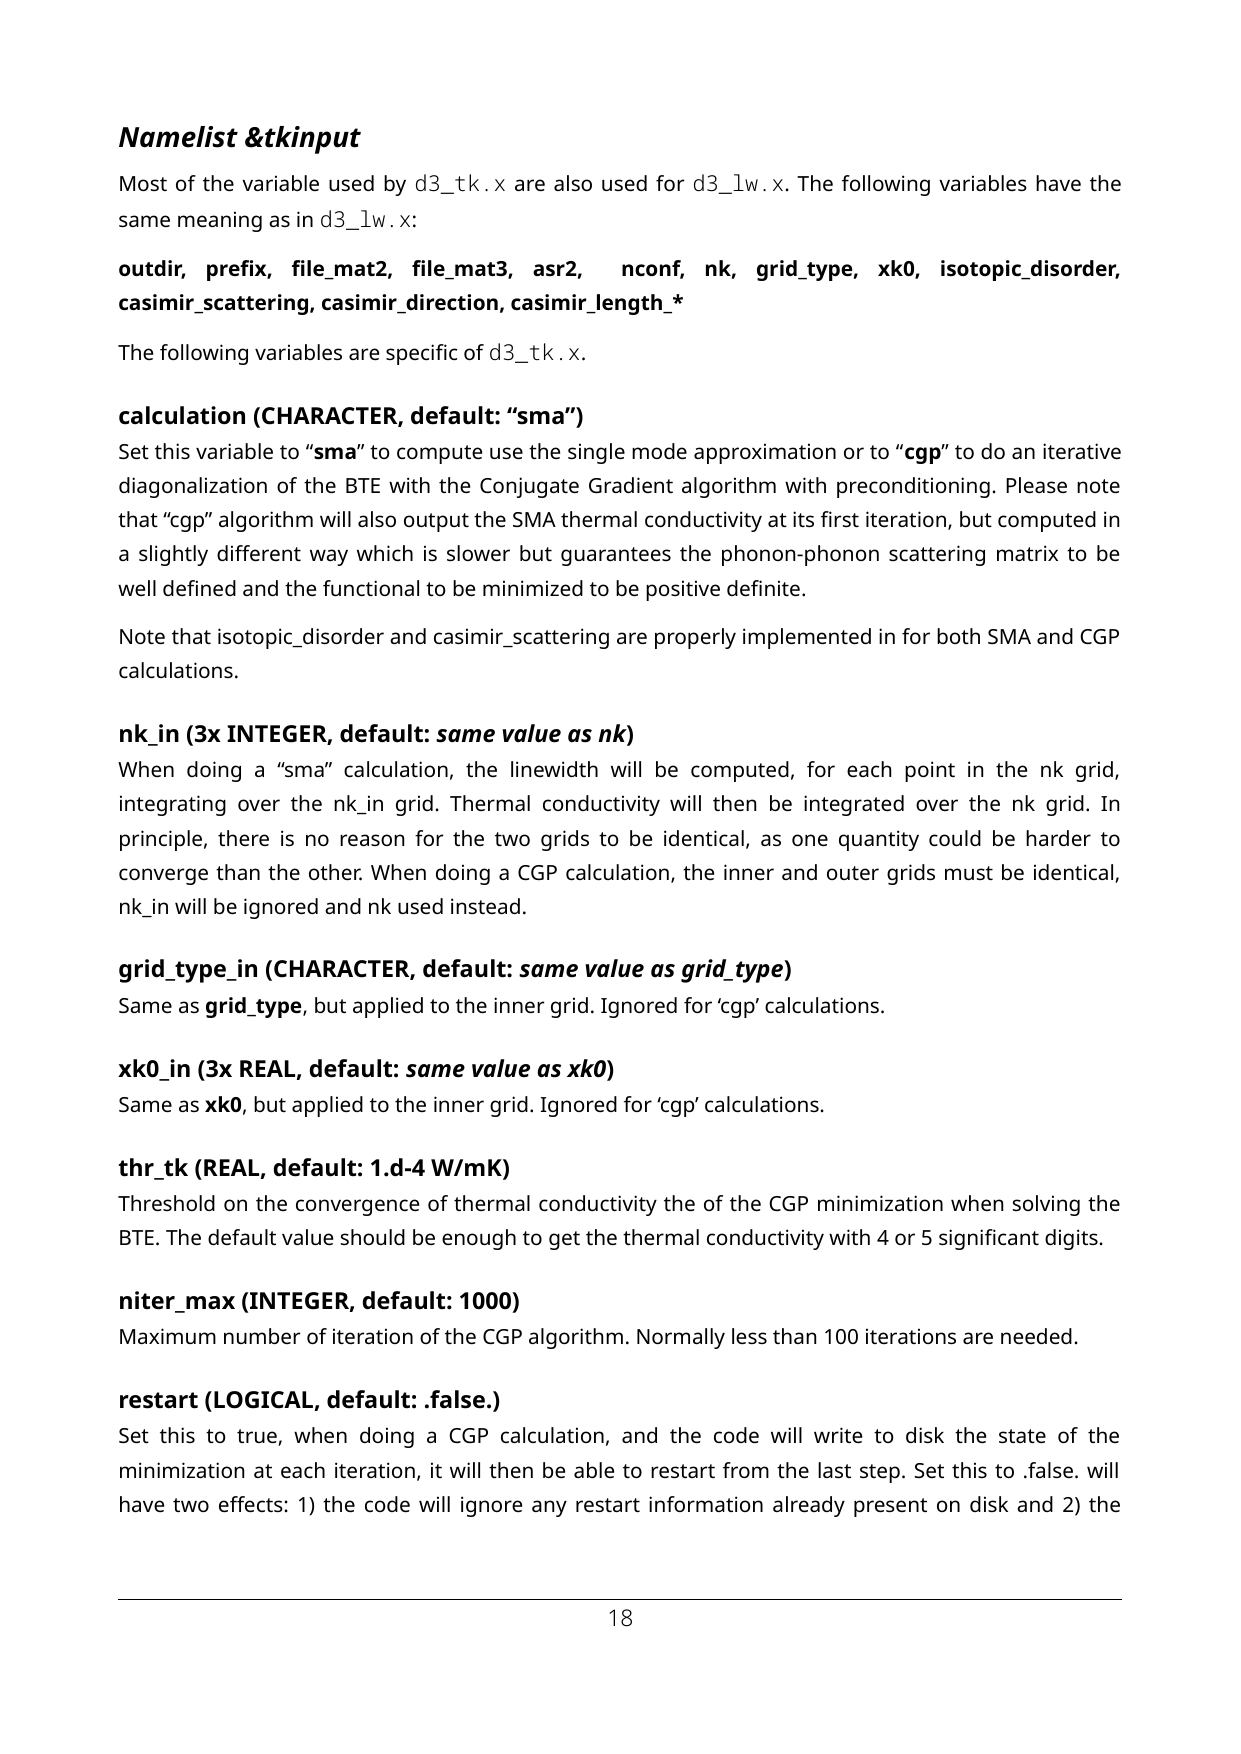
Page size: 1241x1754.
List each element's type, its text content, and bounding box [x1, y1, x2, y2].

subtitle Namelist &tkinput [118, 118, 1122, 156]
text Maximum number of iteration of the CGP algorithm. Normally less than 100 iterations are needed. [118, 1322, 1122, 1351]
text Same as grid_type, but applied to the inner grid. Ignored for ‘cgp’ calculations. [118, 991, 1122, 1019]
subtitle thr_tk (REAL, default: 1.d-4 W/mK) [118, 1151, 1122, 1183]
subtitle nk_in (3x INTEGER, default: same value as nk) [118, 717, 1122, 749]
text Most of the variable used by d3_tk.x are also used for d3_lw.x. The following variables have the same meaning as in d3_lw.x: [118, 168, 1122, 233]
text The following variables are specific of d3_tk.x. [118, 337, 1122, 366]
subtitle grid_type_in (CHARACTER, default: same value as grid_type) [118, 953, 1122, 985]
subtitle restart (LOGICAL, default: .false.) [118, 1384, 1122, 1415]
text Set this to true, when doing a CGP calculation, and the code will write to disk the state of the minimization at each iteration, it will then be able to restart from the last step. Set this to .false. will have two effects: 1) the code will ignore any restart information already present on disk and 2) the [118, 1422, 1122, 1518]
subtitle xk0_in (3x REAL, default: same value as xk0) [118, 1052, 1122, 1084]
subtitle calculation (CHARACTER, default: “sma”) [118, 399, 1122, 431]
text Set this variable to “sma” to compute use the single mode approximation or to “cgp” to do an iterative diagonalization of the BTE with the Conjugate Gradient algorithm with preconditioning. Please note that “cgp” algorithm will also output the SMA thermal conductivity at its first iteration, but computed in a slightly different way which is slower but guarantees the phonon-phonon scattering matrix to be well defined and the functional to be minimized to be positive definite. [118, 437, 1122, 602]
text outdir, prefix, file_mat2, file_mat3, asr2, nconf, nk, grid_type, xk0, isotopic_disorder, casimir_scattering, casimir_direction, casimir_length_* [118, 254, 1122, 316]
text Note that isotopic_disorder and casimir_scattering are properly implemented in for both SMA and CGP calculations. [118, 622, 1122, 685]
text Same as xk0, but applied to the inner grid. Ignored for ‘cgp’ calculations. [118, 1090, 1122, 1118]
text Threshold on the convergence of thermal conductivity the of the CGP minimization when solving the BTE. The default value should be enough to get the thermal conductivity with 4 or 5 significant digits. [118, 1189, 1122, 1252]
text When doing a “sma” calculation, the linewidth will be computed, for each point in the nk grid, integrating over the nk_in grid. Thermal conductivity will then be integrated over the nk grid. In principle, there is no reason for the two grids to be identical, as one quantity could be harder to converge than the other. When doing a CGP calculation, the inner and outer grids must be identical, nk_in will be ignored and nk used instead. [118, 756, 1122, 920]
subtitle niter_max (INTEGER, default: 1000) [118, 1284, 1122, 1316]
